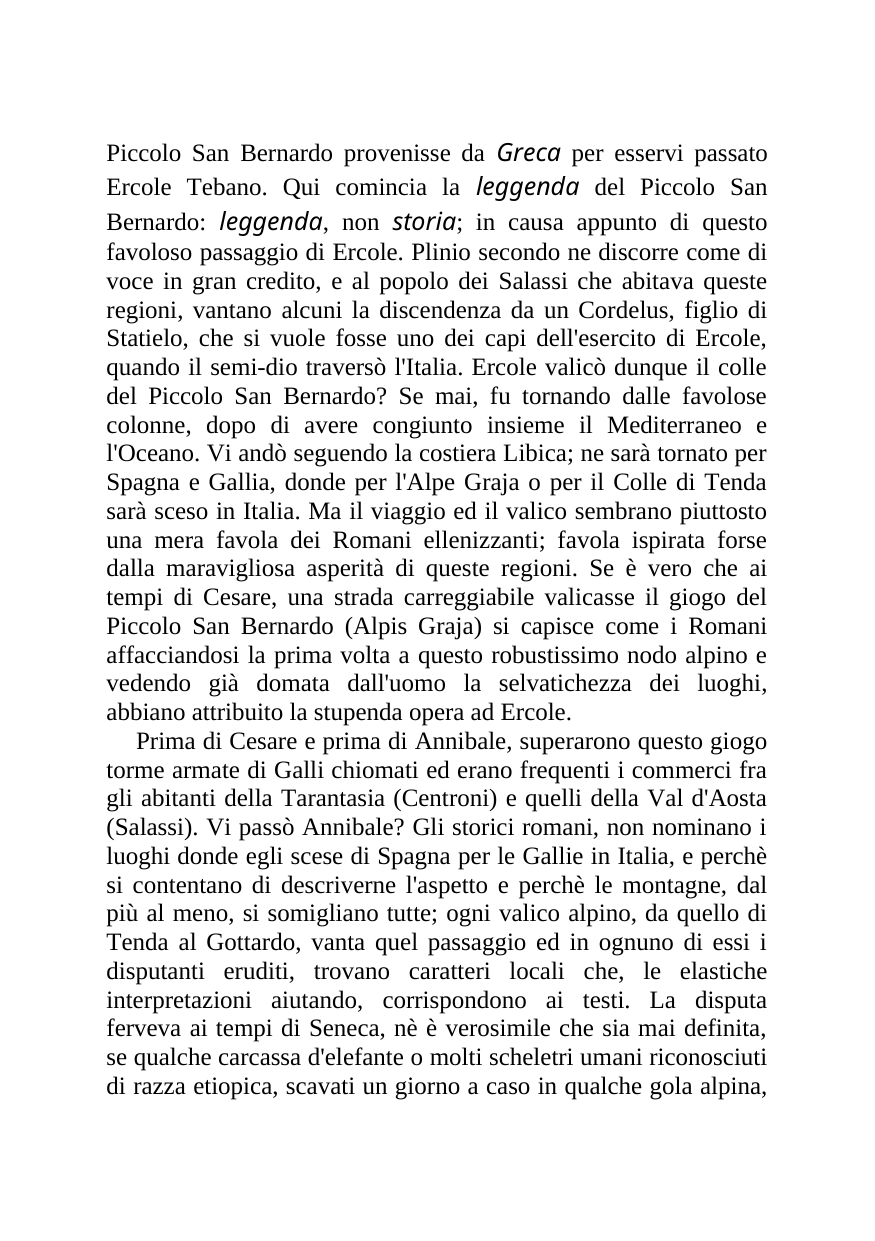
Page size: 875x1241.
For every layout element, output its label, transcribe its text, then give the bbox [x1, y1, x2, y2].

text Prima di Cesare e prima di Annibale, superarono questo giogo torme armate di Galli chiomati ed erano frequenti i commerci fra gli abitanti della Tarantasia (Centroni) e quelli della Val d'Aosta (Salassi). Vi passò Annibale? Gli storici romani, non nominano i luoghi donde egli scese di Spagna per le Gallie in Italia, e perchè si contentano di descriverne l'aspetto e perchè le montagne, dal più al meno, si somigliano tutte; ogni valico alpino, da quello di Tenda al Gottardo, vanta quel passaggio ed in ognuno di essi i disputanti eruditi, trovano caratteri locali che, le elastiche interpretazioni aiutando, corrispondono ai testi. La disputa ferveva ai tempi di Seneca, nè è verosimile che sia mai definita, se qualche carcassa d'elefante o molti scheletri umani riconosciuti di razza etiopica, scavati un giorno a caso in qualche gola alpina, [106, 726, 768, 1100]
text Piccolo San Bernardo provenisse da Greca per esservi passato Ercole Tebano. Qui comincia la leggenda del Piccolo San Bernardo: leggenda, non storia; in causa appunto di questo favoloso passaggio di Ercole. Plinio secondo ne discorre come di voce in gran credito, e al popolo dei Salassi che abitava queste regioni, vantano alcuni la discendenza da un Cordelus, figlio di Statielo, che si vuole fosse uno dei capi dell'esercito di Ercole, quando il semi-dio traversò l'Italia. Ercole valicò dunque il colle del Piccolo San Bernardo? Se mai, fu tornando dalle favolose colonne, dopo di avere congiunto insieme il Mediterraneo e l'Oceano. Vi andò seguendo la costiera Libica; ne sarà tornato per Spagna e Gallia, donde per l'Alpe Graja o per il Colle di Tenda sarà sceso in Italia. Ma il viaggio ed il valico sembrano piuttosto una mera favola dei Romani ellenizzanti; favola ispirata forse dalla maravigliosa asperità di queste regioni. Se è vero che ai tempi di Cesare, una strada carreggiabile valicasse il giogo del Piccolo San Bernardo (Alpis Graja) si capisce come i Romani affacciandosi la prima volta a questo robustissimo nodo alpino e vedendo già domata dall'uomo la selvatichezza dei luoghi, abbiano attribuito la stupenda opera ad Ercole. [106, 135, 768, 726]
